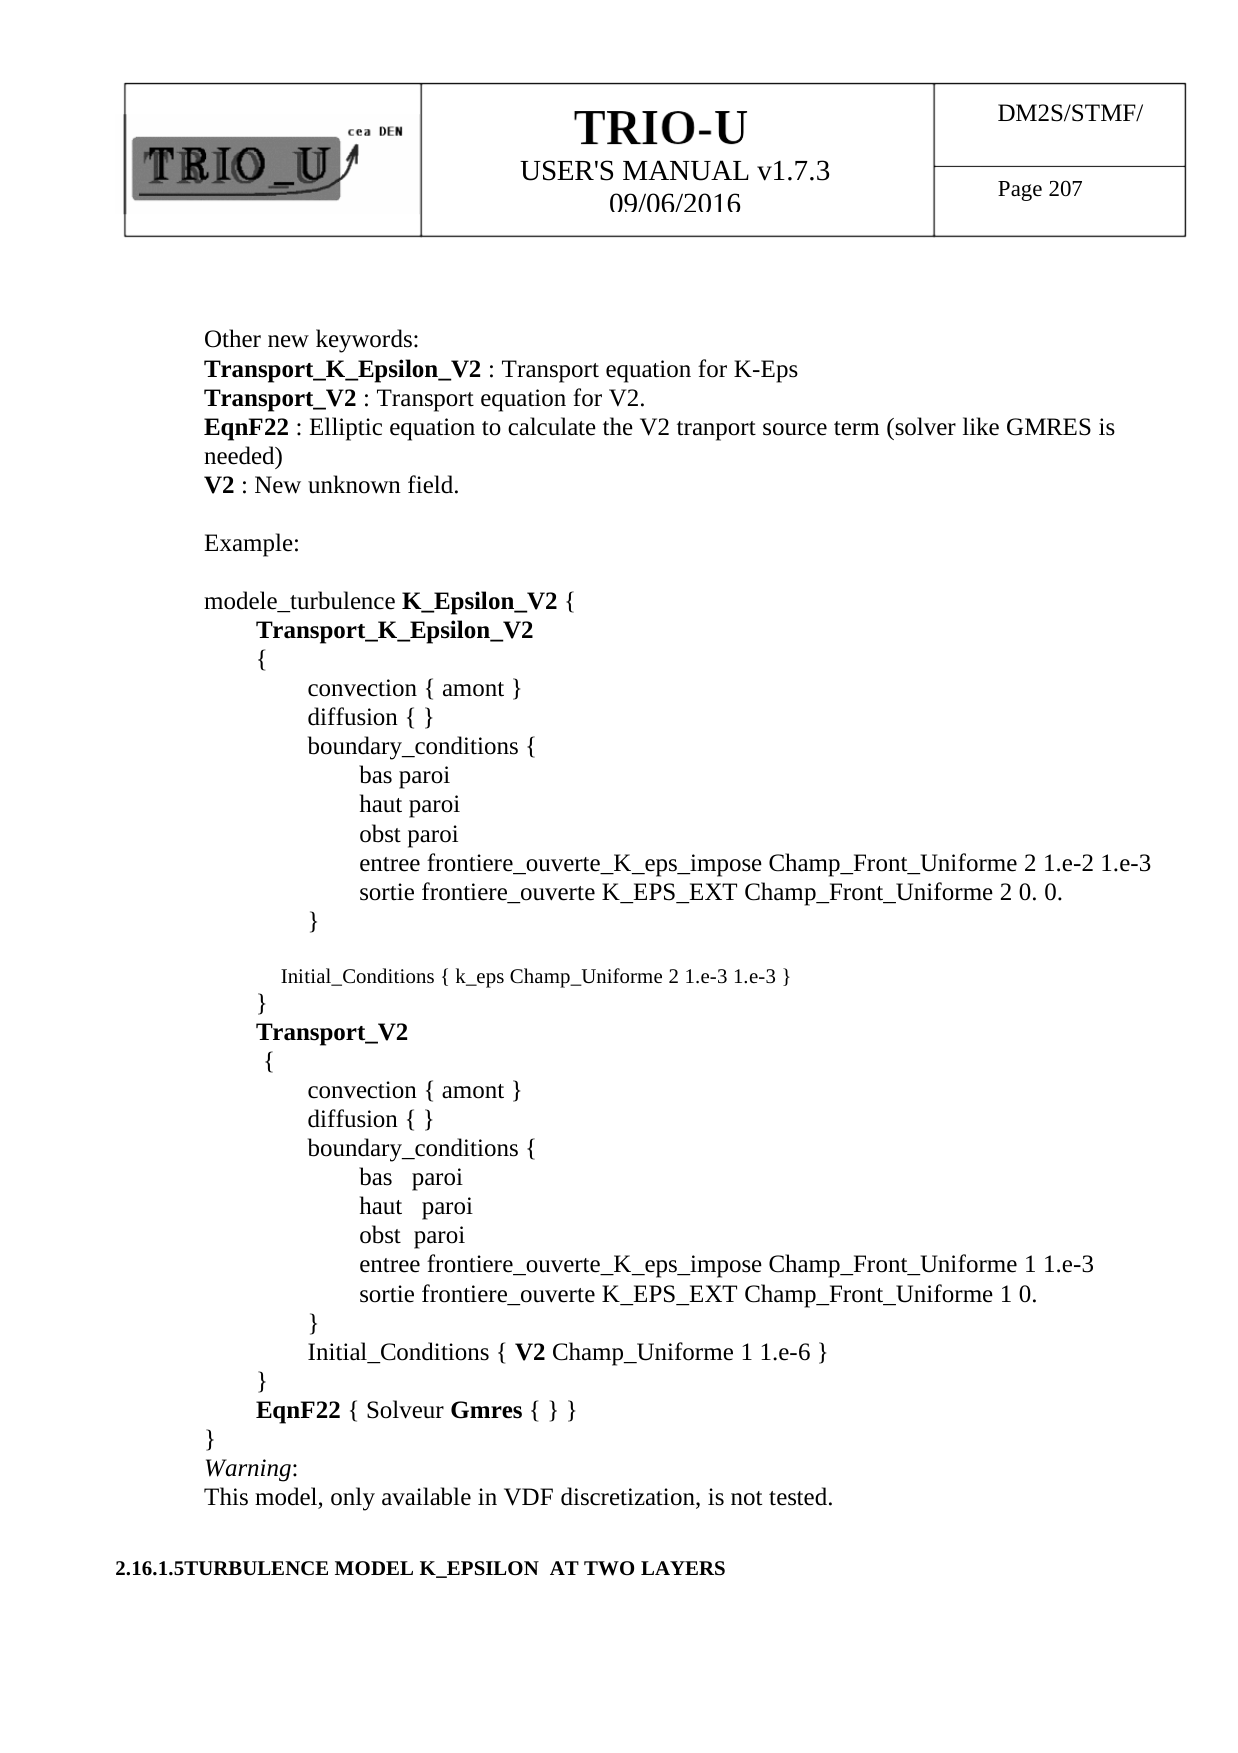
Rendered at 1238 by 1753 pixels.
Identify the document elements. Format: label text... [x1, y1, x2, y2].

text EqnF22 { Solveur Gmres { } } [204, 1395, 1196, 1424]
text entree frontiere_ouverte_K_eps_impose Champ_Front_Uniforme 2 1.e-2 1.e-3 [204, 847, 1196, 877]
text convection { amont } [204, 1075, 1196, 1104]
text } [204, 988, 1196, 1017]
text diffusion { } [204, 1104, 1196, 1133]
text This model, only available in VDF discretization, is not tested. [204, 1482, 1196, 1511]
text Initial_Conditions { k_eps Champ_Uniforme￹￹ 2 1.e-3 1.e-3 } [204, 964, 1196, 988]
text bas paroi [204, 1162, 1196, 1191]
text { [204, 644, 1196, 673]
text Transport_K_Epsilon_V2 [204, 615, 1196, 644]
text boundary_conditions { [204, 731, 1196, 760]
text Transport_V2 [204, 1017, 1196, 1046]
text sortie frontiere_ouverte K_EPS_EXT Champ_Front_Uniforme 2 0. 0. [204, 877, 1196, 906]
text { [263, 1046, 1196, 1075]
text diffusion { } [204, 702, 1196, 731]
text Warning: [204, 1453, 1196, 1482]
text obst paroi [204, 818, 1196, 847]
text EqnF22 : Elliptic equation to calculate the V2 tranport source term (solver like GMRES is needed) [204, 412, 1196, 470]
text } [204, 1366, 1196, 1395]
text V2 : New unknown field. [204, 470, 1196, 499]
text Example: [204, 528, 1196, 557]
text Transport_K_Epsilon_V2 : Transport equation for K-Eps [204, 353, 1196, 382]
text boundary_conditions { [204, 1133, 1196, 1162]
subtitle TURBULENCE MODEL K_EPSILON AT TWO LAYERS [115, 1556, 1165, 1580]
text Transport_V2 : Transport equation for V2. [204, 382, 1196, 412]
text haut paroi [204, 1191, 1196, 1220]
text sortie frontiere_ouverte K_EPS_EXT Champ_Front_Uniforme 1 0. [204, 1278, 1196, 1307]
text } [204, 1424, 1196, 1453]
text convection { amont } [204, 673, 1196, 702]
text } [204, 1307, 1196, 1337]
text modele_turbulence K_Epsilon_V2 { [204, 586, 1196, 615]
text Initial_Conditions { V2 Champ_Uniforme 1 1.e-6 } [204, 1337, 1196, 1366]
text Other new keywords: [204, 324, 1196, 353]
text bas paroi [204, 760, 1196, 789]
text haut paroi [204, 789, 1196, 818]
text obst paroi [204, 1220, 1196, 1249]
text entree frontiere_ouverte_K_eps_impose Champ_Front_Uniforme 1 1.e-3 [204, 1249, 1196, 1278]
text } [204, 906, 1196, 935]
